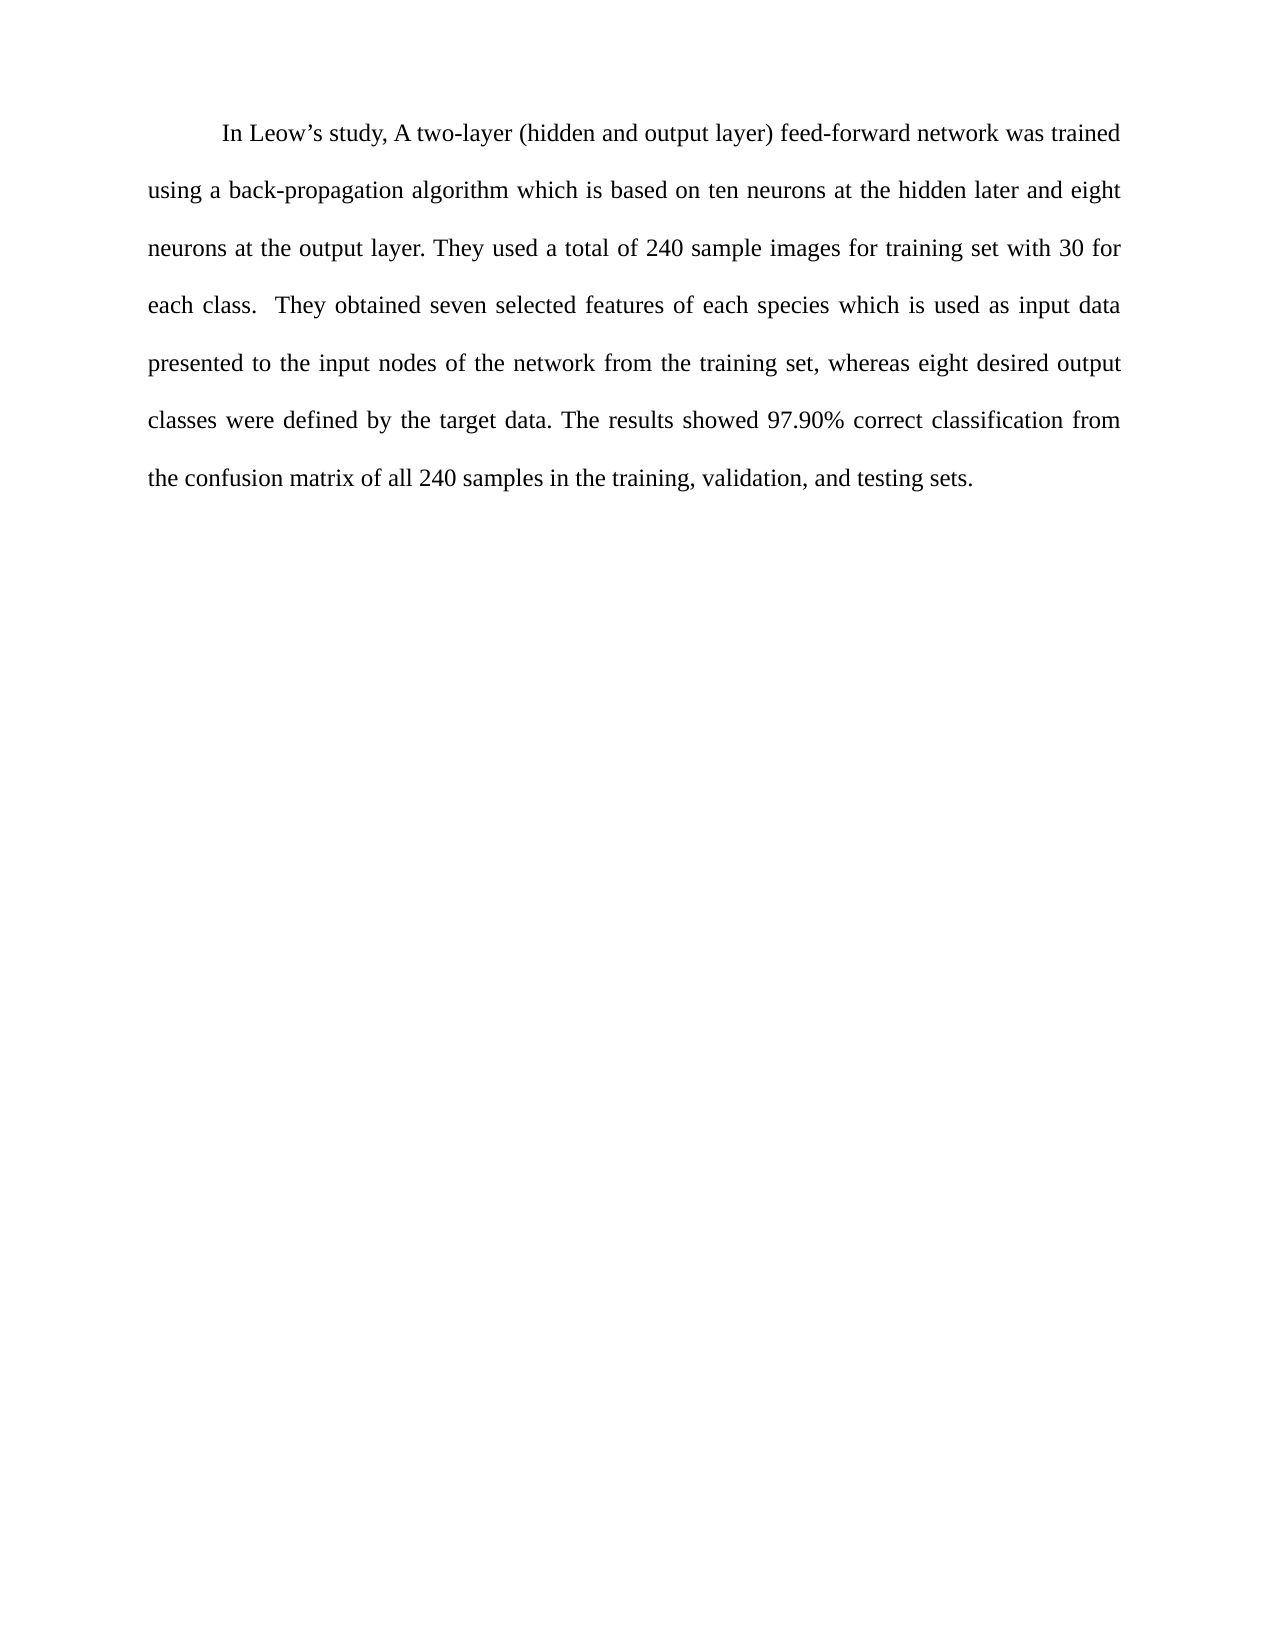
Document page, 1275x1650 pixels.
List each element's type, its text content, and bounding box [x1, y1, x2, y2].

text In Leow’s study, A two-layer (hidden and output layer) feed-forward network was trained using a back-propagation algorithm which is based on ten neurons at the hidden later and eight neurons at the output layer. They used a total of 240 sample images for training set with 30 for each class. They obtained seven selected features of each species which is used as input data presented to the input nodes of the network from the training set, whereas eight desired output classes were defined by the target data. The results showed 97.90% correct classification from the confusion matrix of all 240 samples in the training, validation, and testing sets. [148, 118, 1122, 492]
